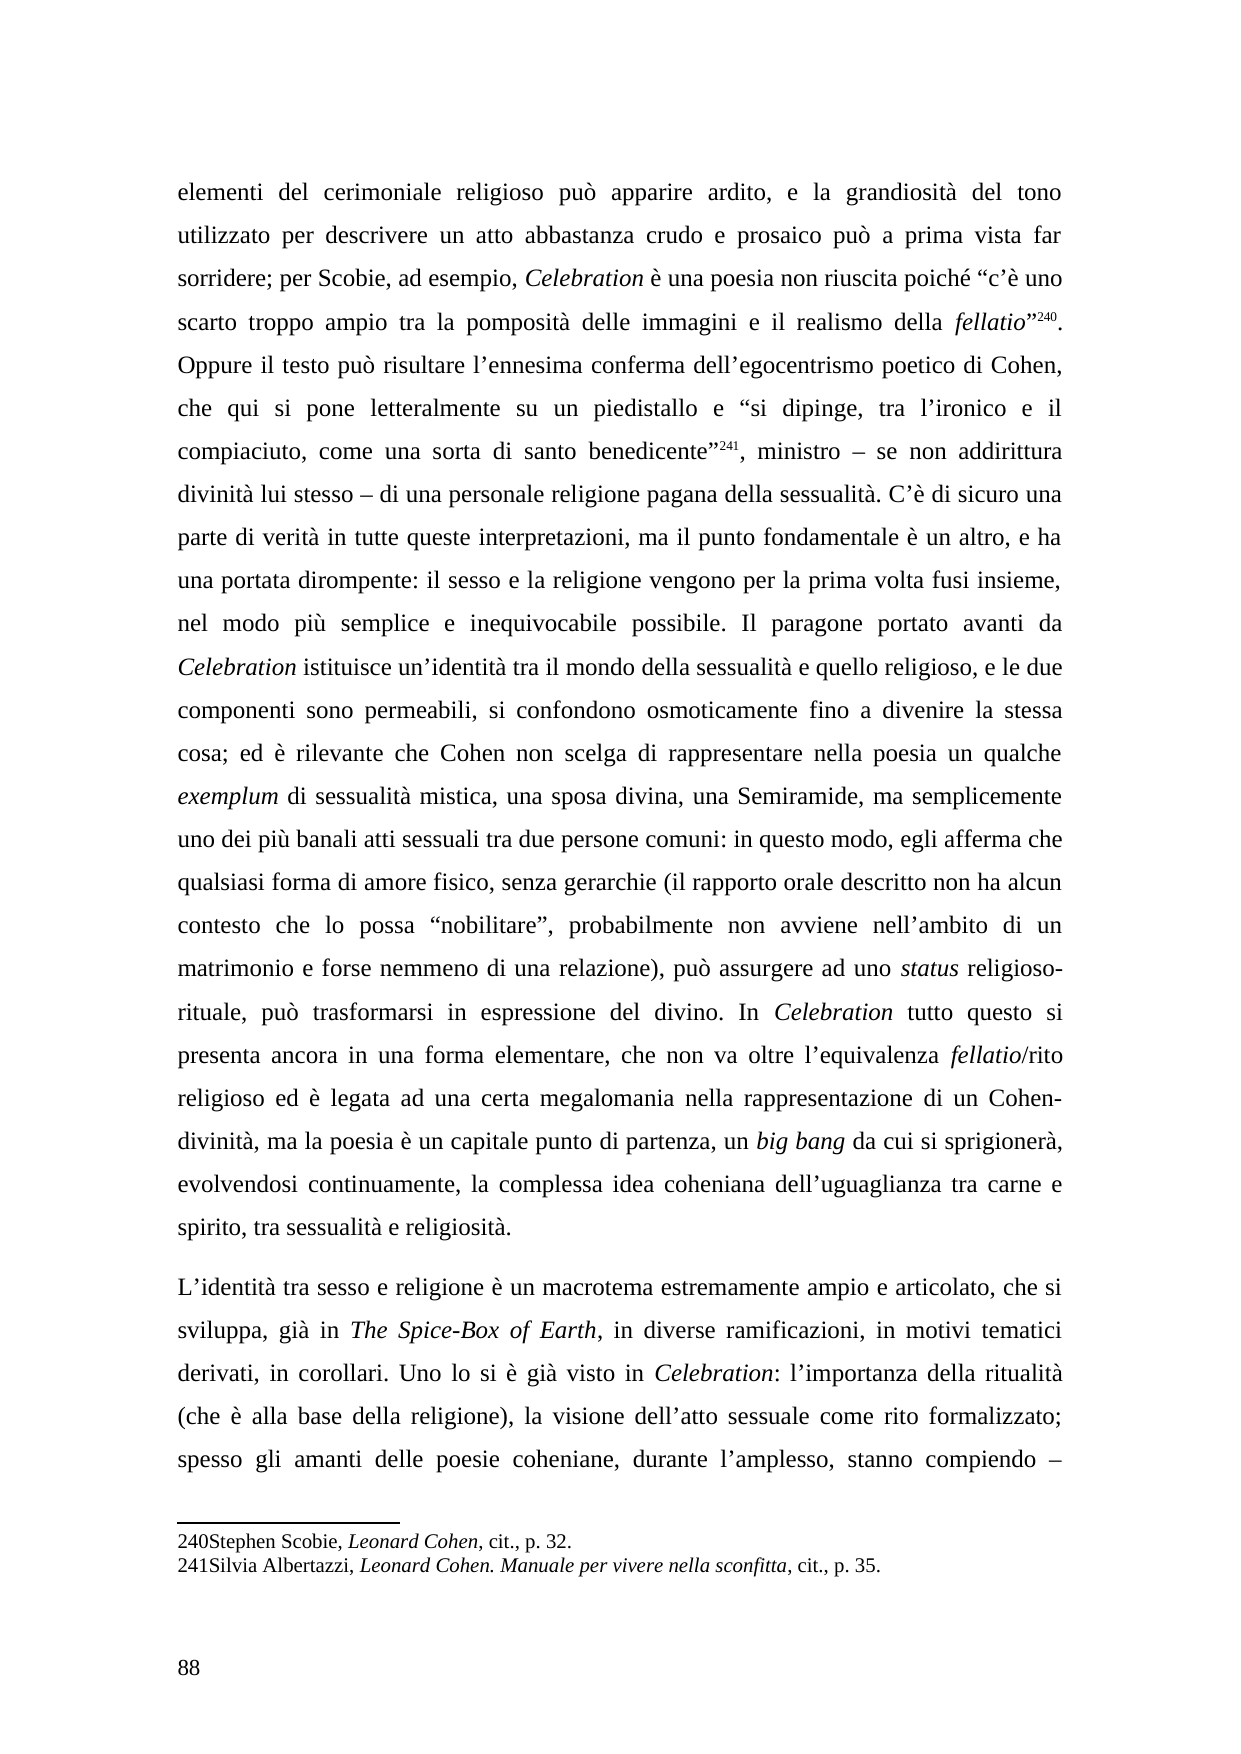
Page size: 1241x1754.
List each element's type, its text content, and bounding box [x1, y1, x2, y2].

text elementi del cerimoniale religioso può apparire ardito, e la grandiosità del tono utilizzato per descrivere un atto abbastanza crudo e prosaico può a prima vista far sorridere; per Scobie, ad esempio, Celebration è una poesia non riuscita poiché “c’è uno scarto troppo ampio tra la pomposità delle immagini e il realismo della fellatio”. Oppure il testo può risultare l’ennesima conferma dell’egocentrismo poetico di Cohen, che qui si pone letteralmente su un piedistallo e “si dipinge, tra l’ironico e il compiaciuto, come una sorta di santo benedicente”, ministro – se non addirittura divinità lui stesso – di una personale religione pagana della sessualità. C’è di sicuro una parte di verità in tutte queste interpretazioni, ma il punto fondamentale è un altro, e ha una portata dirompente: il sesso e la religione vengono per la prima volta fusi insieme, nel modo più semplice e inequivocabile possibile. Il paragone portato avanti da Celebration istituisce un’identità tra il mondo della sessualità e quello religioso, e le due componenti sono permeabili, si confondono osmoticamente fino a divenire la stessa cosa; ed è rilevante che Cohen non scelga di rappresentare nella poesia un qualche exemplum di sessualità mistica, una sposa divina, una Semiramide, ma semplicemente uno dei più banali atti sessuali tra due persone comuni: in questo modo, egli afferma che qualsiasi forma di amore fisico, senza gerarchie (il rapporto orale descritto non ha alcun contesto che lo possa “nobilitare”, probabilmente non avviene nell’ambito di un matrimonio e forse nemmeno di una relazione), può assurgere ad uno status religioso-rituale, può trasformarsi in espressione del divino. In Celebration tutto questo si presenta ancora in una forma elementare, che non va oltre l’equivalenza fellatio/rito religioso ed è legata ad una certa megalomania nella rappresentazione di un Cohen-divinità, ma la poesia è un capitale punto di partenza, un big bang da cui si sprigionerà, evolvendosi continuamente, la complessa idea coheniana dell’uguaglianza tra carne e spirito, tra sessualità e religiosità. [177, 177, 1063, 1241]
text L’identità tra sesso e religione è un macrotema estremamente ampio e articolato, che si sviluppa, già in The Spice-Box of Earth, in diverse ramificazioni, in motivi tematici derivati, in corollari. Uno lo si è già visto in Celebration: l’importanza della ritualità (che è alla base della religione), la visione dell’atto sessuale come rito formalizzato; spesso gli amanti delle poesie coheniane, durante l’amplesso, stanno compiendo – [177, 1272, 1063, 1473]
text Silvia Albertazzi, Leonard Cohen. Manuale per vivere nella sconfitta, cit., p. 35. [177, 1553, 1063, 1577]
text Stephen Scobie, Leonard Cohen, cit., p. 32. [177, 1529, 1063, 1553]
